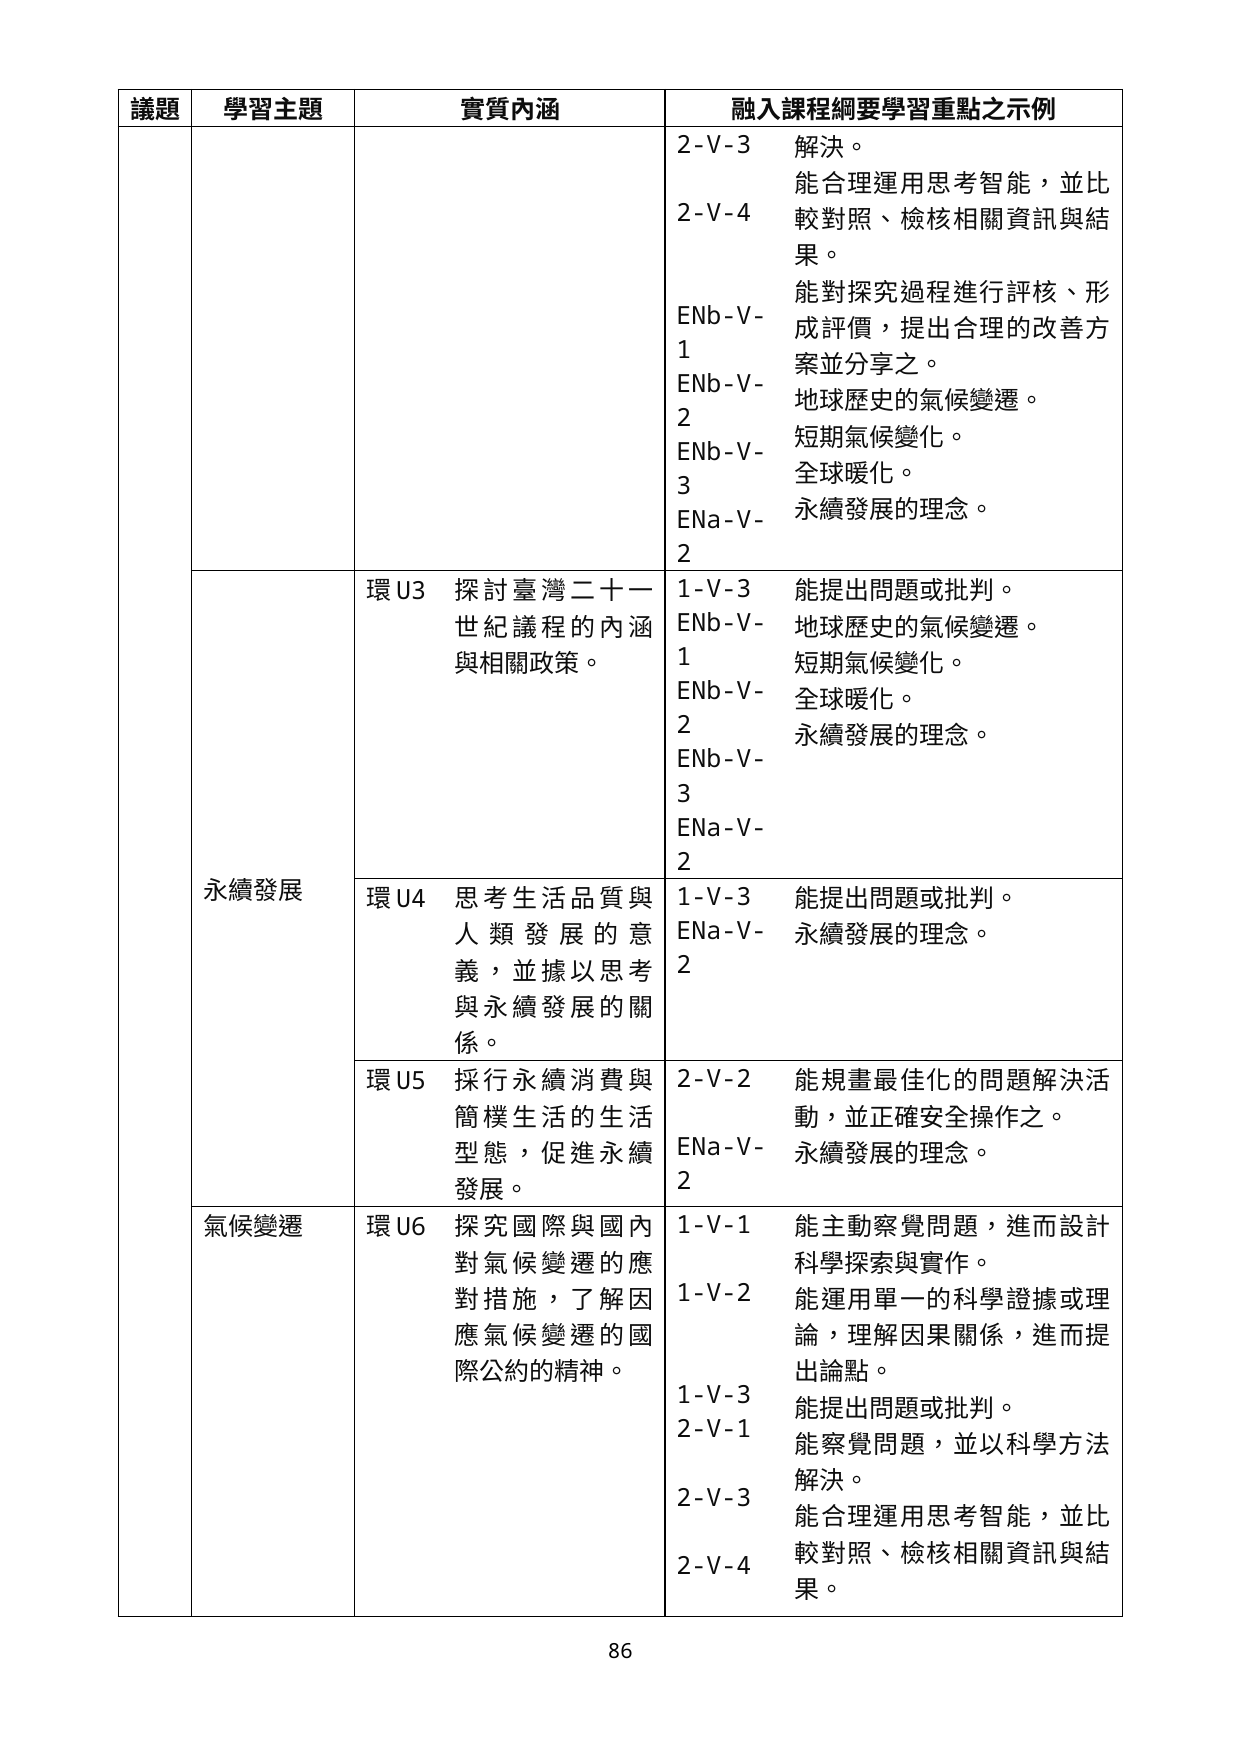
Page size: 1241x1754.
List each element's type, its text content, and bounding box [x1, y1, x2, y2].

table_cell 1-V-3 ENb-V-1 ENb-V-2 ENb-V-3 ENa-V-2 [666, 571, 783, 877]
table_cell [443, 127, 664, 570]
table_cell 環U4 [355, 879, 443, 1060]
table_cell 能規畫最佳化的問題解決活動，並正確安全操作之。 永續發展的理念。 [783, 1061, 1122, 1206]
table_cell 環U5 [355, 1061, 443, 1206]
table_cell 1-V-3 ENa-V-2 [666, 879, 783, 1060]
table_cell 採行永續消費與簡樸生活的生活型態，促進永續發展。 [443, 1061, 664, 1206]
table_cell [192, 127, 354, 570]
table_cell 1-V-1 1-V-2 1-V-3 2-V-1 2-V-3 2-V-4 [666, 1207, 783, 1616]
table_cell [119, 127, 191, 1616]
table_cell 能提出問題或批判。 永續發展的理念。 [783, 879, 1122, 1060]
table_header 實質內涵 [355, 90, 664, 126]
table_cell 環U3 [355, 571, 443, 877]
table_header 融入課程綱要學習重點之示例 [666, 90, 1122, 126]
table_cell 探討臺灣二十一世紀議程的內涵與相關政策。 [443, 571, 664, 877]
table_cell 永續發展 [192, 571, 354, 1206]
table_cell 能主動察覺問題，進而設計科學探索與實作。 能運用單一的科學證據或理論，理解因果關係，進而提出論點。 能提出問題或批判。 能察覺問題，並以科學方法解決。 能合理運用思考智能，並比較對照、檢核相關資訊與結果。 [783, 1207, 1122, 1616]
table_cell 2-V-3 2-V-4 ENb-V-1 ENb-V-2 ENb-V-3 ENa-V-2 [666, 127, 783, 570]
table_header 議題 [119, 90, 191, 126]
table_header 學習主題 [192, 90, 354, 126]
table_cell 探究國際與國內對氣候變遷的應對措施，了解因應氣候變遷的國際公約的精神。 [443, 1207, 664, 1616]
table_cell 2-V-2 ENa-V-2 [666, 1061, 783, 1206]
table_cell [355, 127, 443, 570]
table_cell 能提出問題或批判。 地球歷史的氣候變遷。 短期氣候變化。 全球暖化。 永續發展的理念。 [783, 571, 1122, 877]
table_cell 解決。 能合理運用思考智能，並比較對照、檢核相關資訊與結果。 能對探究過程進行評核、形成評價，提出合理的改善方案並分享之。 地球歷史的氣候變遷。 短期氣候變化。 全球暖化。 永續發展的理念。 [783, 127, 1122, 570]
table_cell 思考生活品質與人類發展的意義，並據以思考與永續發展的關係。 [443, 879, 664, 1060]
table_cell 氣候變遷 [192, 1207, 354, 1616]
table_cell 環U6 [355, 1207, 443, 1616]
